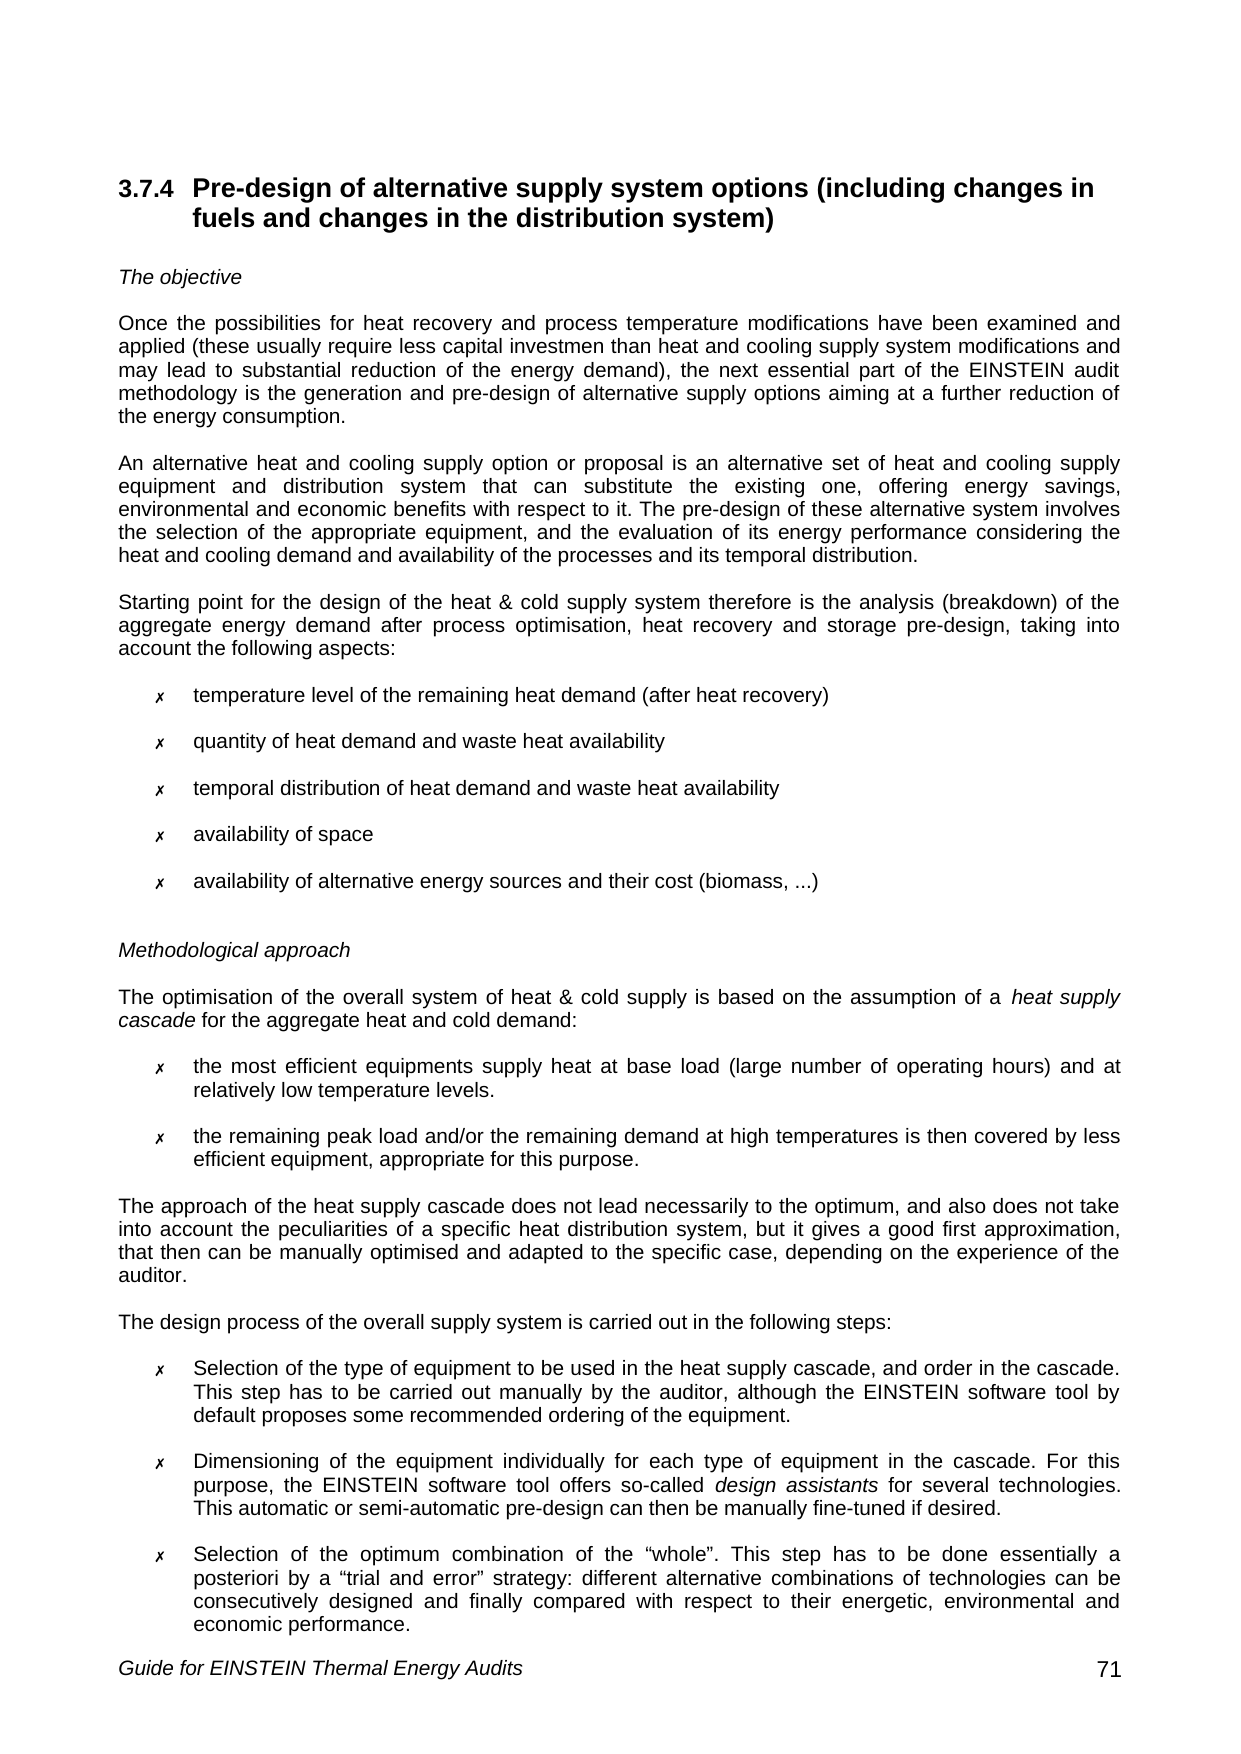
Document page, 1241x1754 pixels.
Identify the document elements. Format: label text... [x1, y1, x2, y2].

list temperature level of the remaining heat demand (after heat recovery) [156, 683, 1122, 707]
list the most efficient equipments supply heat at base load (large number of operating hours) and at relatively low temperature levels. [156, 1055, 1122, 1101]
text The optimisation of the overall system of heat & cold supply is based on the assumption of a heat supply cascade for the aggregate heat and cold demand: [118, 985, 1122, 1032]
subtitle Pre-design of alternative supply system options (including changes in fuels and changes in the distribution system) [118, 173, 1122, 233]
list Selection of the type of equipment to be used in the heat supply cascade, and order in the cascade. This step has to be carried out manually by the auditor, although the EINSTEIN software tool by default proposes some recommended ordering of the equipment. [156, 1357, 1122, 1427]
list the remaining peak load and/or the remaining demand at high temperatures is then covered by less efficient equipment, appropriate for this purpose. [156, 1125, 1122, 1171]
list availability of alternative energy sources and their cost (biomass, ...) [156, 869, 1122, 892]
text Once the possibilities for heat recovery and process temperature modifications have been examined and applied (these usually require less capital investmen than heat and cooling supply system modifications and may lead to substantial reduction of the energy demand), the next essential part of the EINSTEIN audit methodology is the generation and pre-design of alternative supply options aiming at a further reduction of the energy consumption. [118, 312, 1122, 428]
text The approach of the heat supply cascade does not lead necessarily to the optimum, and also does not take into account the peculiarities of a specific heat distribution system, but it gives a good first approximation, that then can be manually optimised and adapted to the specific case, depending on the experience of the auditor. [118, 1194, 1122, 1287]
text Methodological approach [118, 939, 1122, 962]
list Dimensioning of the equipment individually for each type of equipment in the cascade. For this purpose, the EINSTEIN software tool offers so-called design assistants for several technologies. This automatic or semi-automatic pre-design can then be manually fine-tuned if desired. [156, 1450, 1122, 1519]
text The design process of the overall supply system is carried out in the following steps: [118, 1311, 1122, 1334]
text An alternative heat and cooling supply option or proposal is an alternative set of heat and cooling supply equipment and distribution system that can substitute the existing one, offering energy savings, environmental and economic benefits with respect to it. The pre-design of these alternative system involves the selection of the appropriate equipment, and the evaluation of its energy performance considering the heat and cooling demand and availability of the processes and its temporal distribution. [118, 451, 1122, 567]
list quantity of heat demand and waste heat availability [156, 730, 1122, 753]
text The objective [118, 265, 1122, 288]
list Selection of the optimum combination of the “whole”. This step has to be done essentially a posteriori by a “trial and error” strategy: different alternative combinations of technologies can be consecutively designed and finally compared with respect to their energetic, environmental and economic performance. [156, 1543, 1122, 1636]
list temporal distribution of heat demand and waste heat availability [156, 776, 1122, 799]
text Starting point for the design of the heat & cold supply system therefore is the analysis (breakdown) of the aggregate energy demand after process optimisation, heat recovery and storage pre-design, taking into account the following aspects: [118, 590, 1122, 660]
list availability of space [156, 823, 1122, 846]
